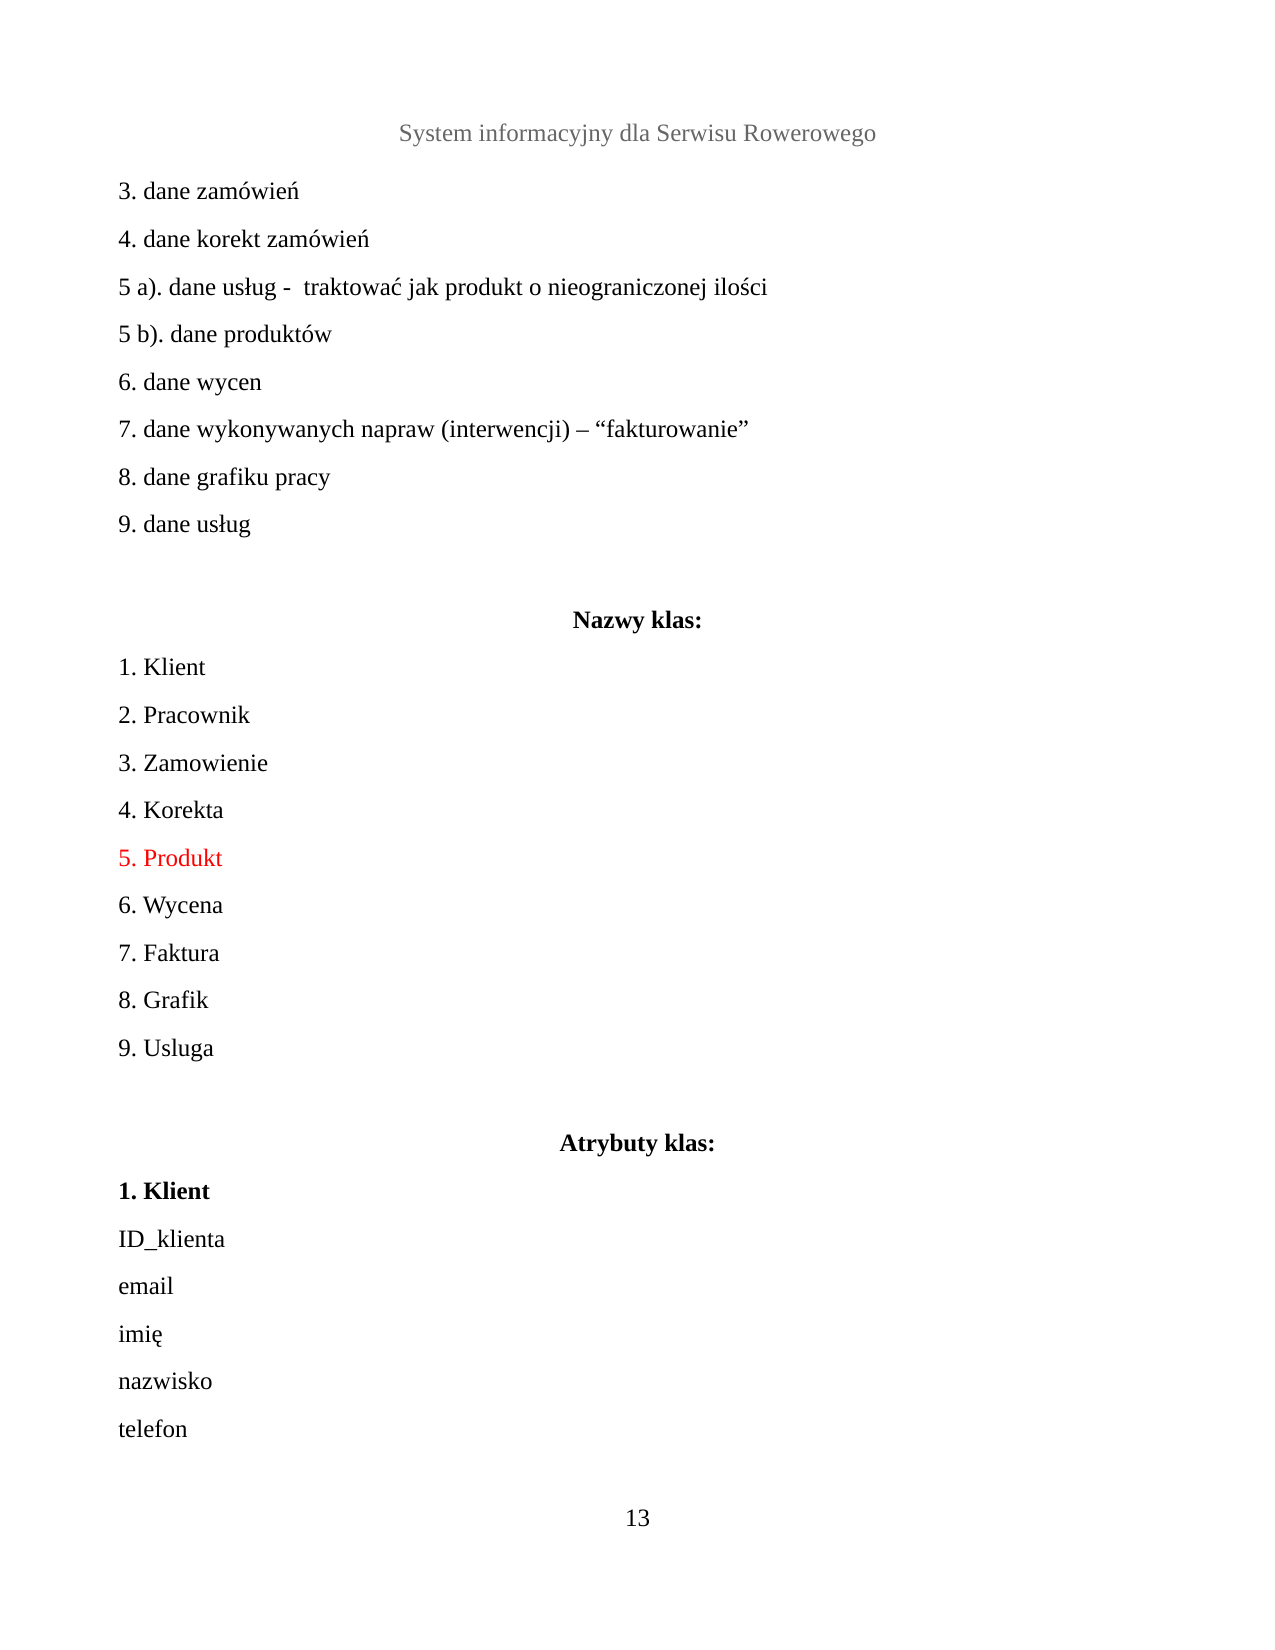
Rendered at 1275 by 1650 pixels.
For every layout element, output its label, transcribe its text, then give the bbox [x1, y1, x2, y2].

text 1. Klient [118, 1176, 1157, 1205]
text 3. Zamowienie [118, 748, 1157, 776]
text 4. dane korekt zamówień [118, 224, 1157, 253]
text nazwisko [118, 1366, 1157, 1395]
text 8. Grafik [118, 986, 1157, 1014]
text 1. Klient [118, 652, 1157, 681]
text 5 b). dane produktów [118, 319, 1157, 348]
text ID_klienta [118, 1224, 1157, 1252]
text telefon [118, 1414, 1157, 1443]
text Nazwy klas: [118, 605, 1157, 633]
text 9. dane usług [118, 509, 1157, 538]
text 5. Produkt [118, 843, 1157, 872]
text 8. dane grafiku pracy [118, 462, 1157, 491]
text 4. Korekta [118, 795, 1157, 824]
text 6. Wycena [118, 890, 1157, 919]
text 9. Usluga [118, 1033, 1157, 1062]
text 5 a). dane usług - traktować jak produkt o nieograniczonej ilości [118, 272, 1157, 300]
text 3. dane zamówień [118, 176, 1157, 205]
text 7. dane wykonywanych napraw (interwencji) – “fakturowanie” [118, 414, 1157, 443]
text 7. Faktura [118, 938, 1157, 967]
text imię [118, 1319, 1157, 1348]
text 6. dane wycen [118, 367, 1157, 396]
text Atrybuty klas: [118, 1128, 1157, 1157]
text 2. Pracownik [118, 700, 1157, 729]
text email [118, 1271, 1157, 1300]
